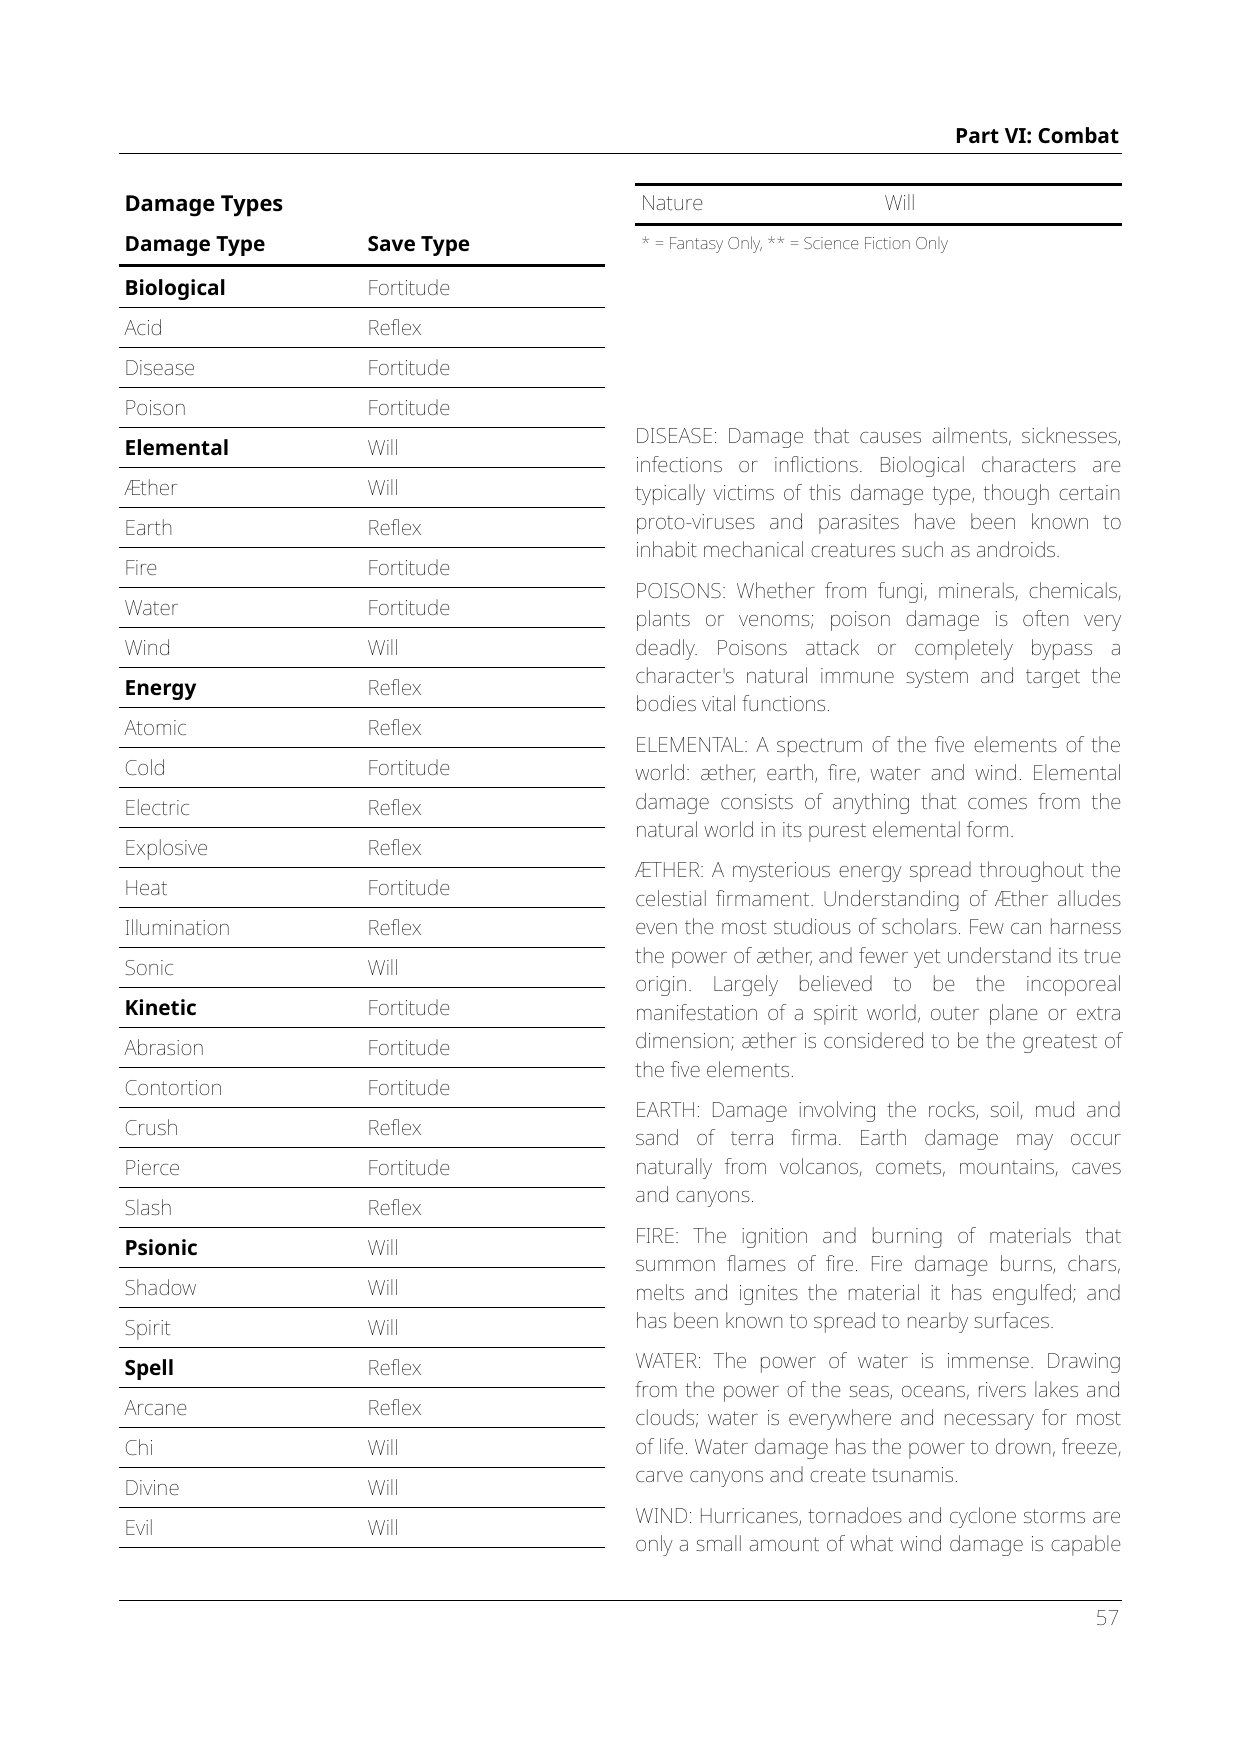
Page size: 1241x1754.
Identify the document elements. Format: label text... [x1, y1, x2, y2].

table_cell Elemental [119, 428, 362, 467]
text ÆTHER: A mysterious energy spread throughout the celestial firmament. Understanding of Æther alludes even the most studious of scholars. Few can harness the power of æther, and fewer yet understand its true origin. Largely believed to be the incoporeal manifestation of a spirit world, outer plane or extra dimension; æther is considered to be the greatest of the five elements. [635, 856, 1122, 1083]
table_cell Reflex [362, 708, 605, 747]
table_cell Water [119, 588, 362, 627]
text ELEMENTAL: A spectrum of the five elements of the world: æther, earth, fire, water and wind. Elemental damage consists of anything that comes from the natural world in its purest elemental form. [635, 730, 1122, 844]
table_cell Explosive [119, 828, 362, 867]
table_cell Poison [119, 388, 362, 427]
table_cell Kinetic [119, 988, 362, 1027]
table_cell Pierce [119, 1148, 362, 1187]
table_cell Fortitude [362, 868, 605, 907]
table_cell Psionic [119, 1228, 362, 1267]
table_cell Fortitude [362, 548, 605, 587]
table_cell Acid [119, 308, 362, 347]
table_cell Reflex [362, 1388, 605, 1427]
table_cell Fortitude [362, 1028, 605, 1067]
table_cell Will [362, 948, 605, 987]
table_cell Fortitude [362, 748, 605, 787]
table_header Damage Types [119, 183, 605, 224]
table_cell Will [362, 628, 605, 667]
table_cell Shadow [119, 1268, 362, 1307]
table_cell Will [362, 1228, 605, 1267]
table_cell Will [362, 428, 605, 467]
table_cell Reflex [362, 1348, 605, 1387]
text DISEASE: Damage that causes ailments, sicknesses, infections or inflictions. Biological characters are typically victims of this damage type, though certain proto-viruses and parasites have been known to inhabit mechanical creatures such as androids. [635, 422, 1122, 564]
table_cell * = Fantasy Only, ** = Science Fiction Only [635, 226, 1122, 260]
table_cell Divine [119, 1468, 362, 1507]
table_cell Reflex [362, 788, 605, 827]
table_cell Fortitude [362, 988, 605, 1027]
table_cell Reflex [362, 668, 605, 707]
table_cell Fortitude [362, 267, 605, 307]
table_cell Wind [119, 628, 362, 667]
table_cell Abrasion [119, 1028, 362, 1067]
table_cell Will [879, 186, 1122, 223]
text POISONS: Whether from fungi, minerals, chemicals, plants or venoms; poison damage is often very deadly. Poisons attack or completely bypass a character's natural immune system and target the bodies vital functions. [635, 576, 1122, 718]
table_cell Biological [119, 267, 362, 307]
table_cell Evil [119, 1508, 362, 1547]
table_cell Æther [119, 468, 362, 507]
table_cell Reflex [362, 308, 605, 347]
table_cell Fortitude [362, 388, 605, 427]
table_cell Slash [119, 1188, 362, 1227]
table_cell Will [362, 1468, 605, 1507]
table_cell Atomic [119, 708, 362, 747]
table_cell Nature [635, 186, 878, 223]
table_cell Spirit [119, 1308, 362, 1347]
table_cell Save Type [362, 224, 605, 264]
table_cell Sonic [119, 948, 362, 987]
table_cell Electric [119, 788, 362, 827]
table_cell Reflex [362, 1188, 605, 1227]
table_cell Cold [119, 748, 362, 787]
table_cell Will [362, 1508, 605, 1547]
table_cell Fortitude [362, 1148, 605, 1187]
table_cell Reflex [362, 828, 605, 867]
text WIND: Hurricanes, tornadoes and cyclone storms are only a small amount of what wind damage is capable [635, 1501, 1122, 1558]
table_cell Fire [119, 548, 362, 587]
table_cell Arcane [119, 1388, 362, 1427]
table_cell Will [362, 1268, 605, 1307]
table_cell Fortitude [362, 1068, 605, 1107]
table_cell Energy [119, 668, 362, 707]
table_cell Will [362, 468, 605, 507]
table_cell Chi [119, 1428, 362, 1467]
table_cell Reflex [362, 908, 605, 947]
table_cell Will [362, 1308, 605, 1347]
table_cell Spell [119, 1348, 362, 1387]
text FIRE: The ignition and burning of materials that summon flames of fire. Fire damage burns, chars, melts and ignites the material it has engulfed; and has been known to spread to nearby surfaces. [635, 1221, 1122, 1334]
table_cell Illumination [119, 908, 362, 947]
table_cell Contortion [119, 1068, 362, 1107]
table_cell Fortitude [362, 588, 605, 627]
table_cell Heat [119, 868, 362, 907]
table_cell Crush [119, 1108, 362, 1147]
text EARTH: Damage involving the rocks, soil, mud and sand of terra firma. Earth damage may occur naturally from volcanos, comets, mountains, caves and canyons. [635, 1095, 1122, 1209]
table_cell Will [362, 1428, 605, 1467]
table_cell Disease [119, 348, 362, 387]
table_cell Fortitude [362, 348, 605, 387]
text WATER: The power of water is immense. Drawing from the power of the seas, oceans, rivers lakes and clouds; water is everywhere and necessary for most of life. Water damage has the power to drown, freeze, carve canyons and create tsunamis. [635, 1347, 1122, 1489]
table_cell Earth [119, 508, 362, 547]
table_cell Damage Type [119, 224, 362, 264]
table_cell Reflex [362, 1108, 605, 1147]
table_cell Reflex [362, 508, 605, 547]
